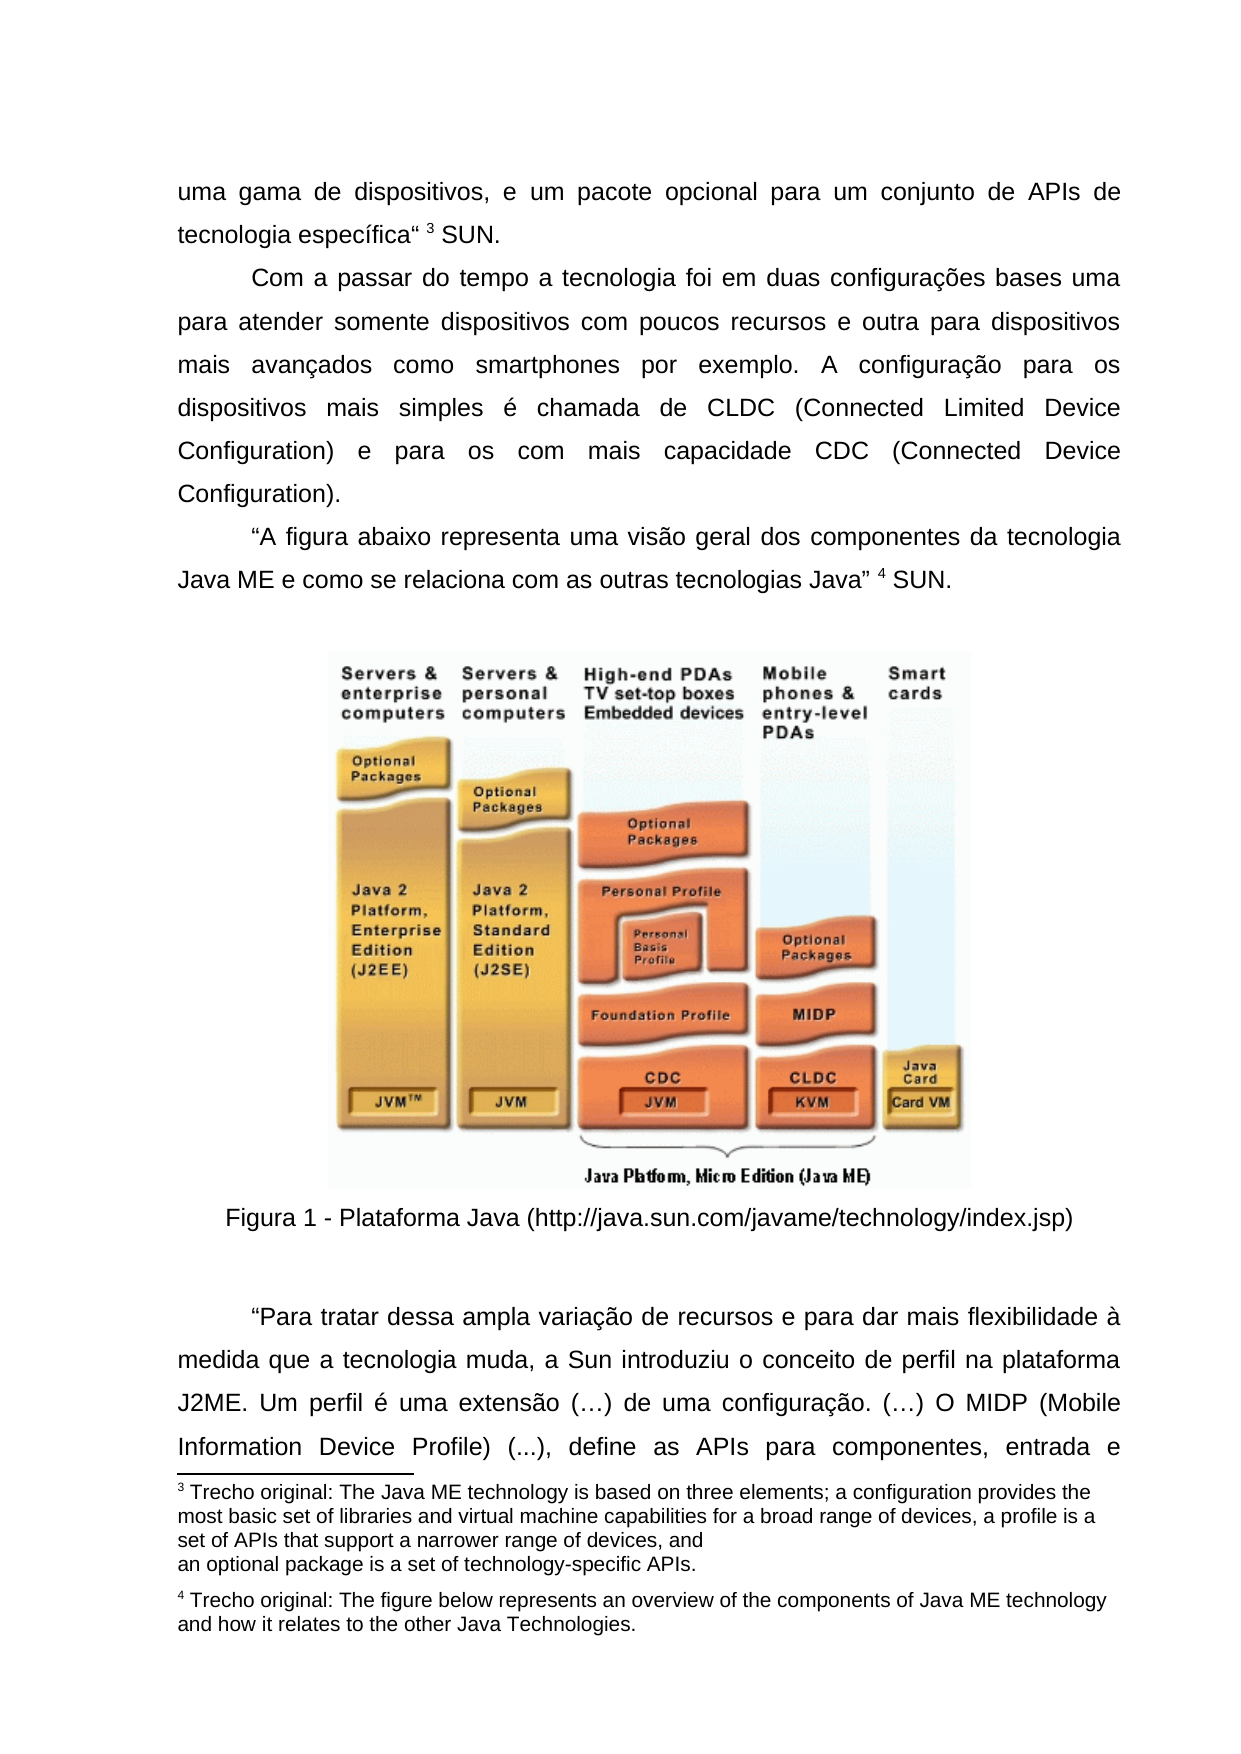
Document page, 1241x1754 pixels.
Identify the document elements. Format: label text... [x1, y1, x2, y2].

text Figura 1 - Plataforma Java (http://java.sun.com/javame/technology/index.jsp) [177, 1189, 1122, 1232]
picture [327, 651, 972, 1189]
text Trecho original: The figure below represents an overview of the components of Java ME technology and how it relates to the other Java Technologies. [177, 1588, 1122, 1636]
text Trecho original: The Java ME technology is based on three elements; a configuration provides the most basic set of libraries and virtual machine capabilities for a broad range of devices, a profile is a set of APIs that support a narrower range of devices, and [177, 1480, 1122, 1552]
text an optional package is a set of technology-specific APIs. [177, 1552, 1122, 1576]
text Com a passar do tempo a tecnologia foi em duas configurações bases uma para atender somente dispositivos com poucos recursos e outra para dispositivos mais avançados como smartphones por exemplo. A configuração para os dispositivos mais simples é chamada de CLDC (Connected Limited Device Configuration) e para os com mais capacidade CDC (Connected Device Configuration). [177, 263, 1122, 508]
text “Para tratar dessa ampla variação de recursos e para dar mais flexibilidade à medida que a tecnologia muda, a Sun introduziu o conceito de perfil na plataforma J2ME. Um perfil é uma extensão (…) de uma configuração. (…) O MIDP (Mobile Information Device Profile) (...), define as APIs para componentes, entrada e [177, 1302, 1122, 1460]
text “A figura abaixo representa uma visão geral dos componentes da tecnologia Java ME e como se relaciona com as outras tecnologias Java” SUN. [177, 522, 1122, 594]
text uma gama de dispositivos, e um pacote opcional para um conjunto de APIs de tecnologia específica“ SUN. [177, 177, 1122, 249]
